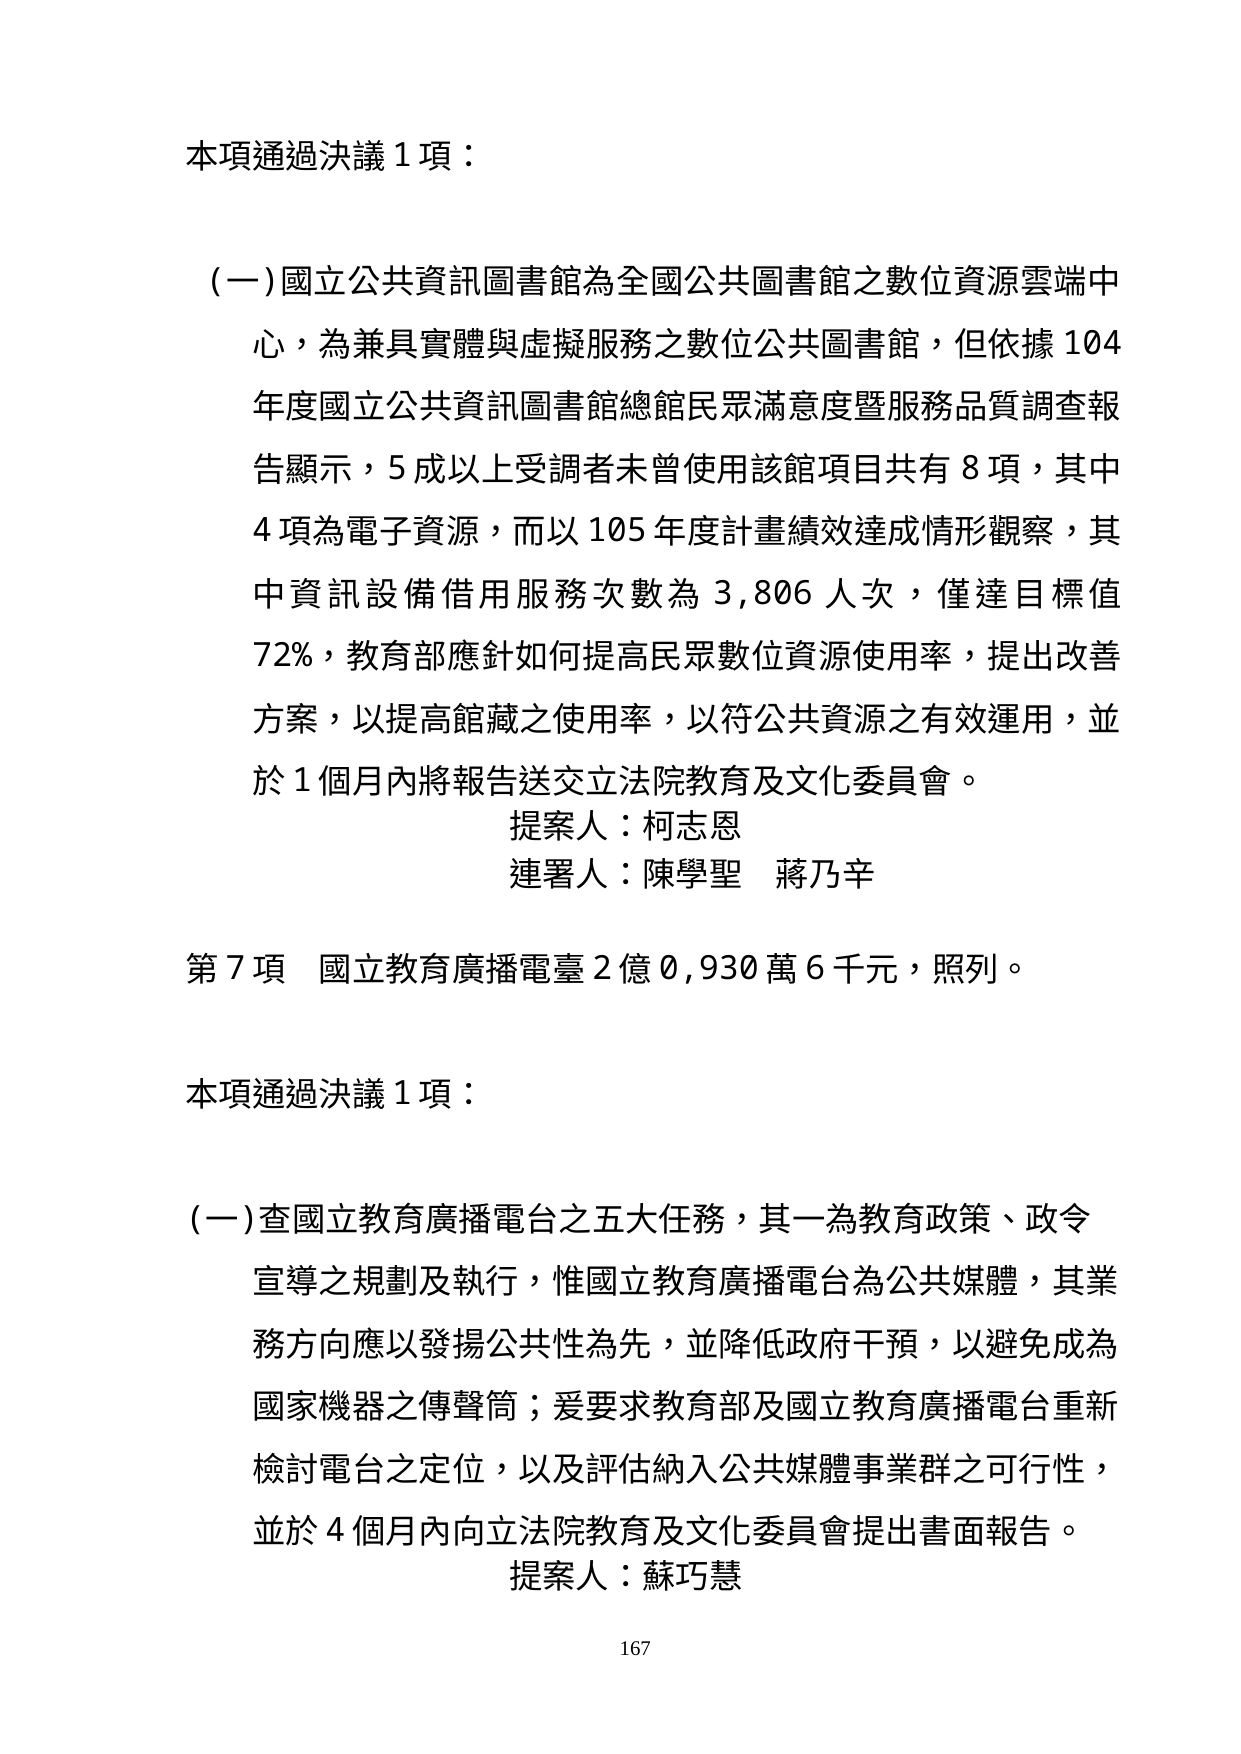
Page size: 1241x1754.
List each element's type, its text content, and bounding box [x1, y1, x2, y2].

text 連署人：陳學聖 蔣乃辛 [229, 848, 1122, 896]
text 本項通過決議1項： [185, 112, 1122, 175]
text 提案人：蘇巧慧 [229, 1550, 1122, 1598]
text 第7項 國立教育廣播電臺2億0,930萬6千元，照列。 [185, 925, 1122, 987]
text (一)查國立教育廣播電台之五大任務，其一為教育政策、政令宣導之規劃及執行，惟國立教育廣播電台為公共媒體，其業務方向應以發揚公共性為先，並降低政府干預，以避免成為國家機器之傳聲筒；爰要求教育部及國立教育廣播電台重新檢討電台之定位，以及評估納入公共媒體事業群之可行性，並於4個月內向立法院教育及文化委員會提出書面報告。 [185, 1175, 1122, 1550]
text 本項通過決議1項： [185, 1050, 1122, 1112]
text (一)國立公共資訊圖書館為全國公共圖書館之數位資源雲端中心，為兼具實體與虛擬服務之數位公共圖書館，但依據104年度國立公共資訊圖書館總館民眾滿意度暨服務品質調查報告顯示，5成以上受調者未曾使用該館項目共有8項，其中4項為電子資源，而以105年度計畫績效達成情形觀察，其中資訊設備借用服務次數為3,806人次，僅達目標值72%，教育部應針如何提高民眾數位資源使用率，提出改善方案，以提高館藏之使用率，以符公共資源之有效運用，並於1個月內將報告送交立法院教育及文化委員會。 [185, 237, 1122, 800]
text 提案人：柯志恩 [229, 800, 1122, 848]
